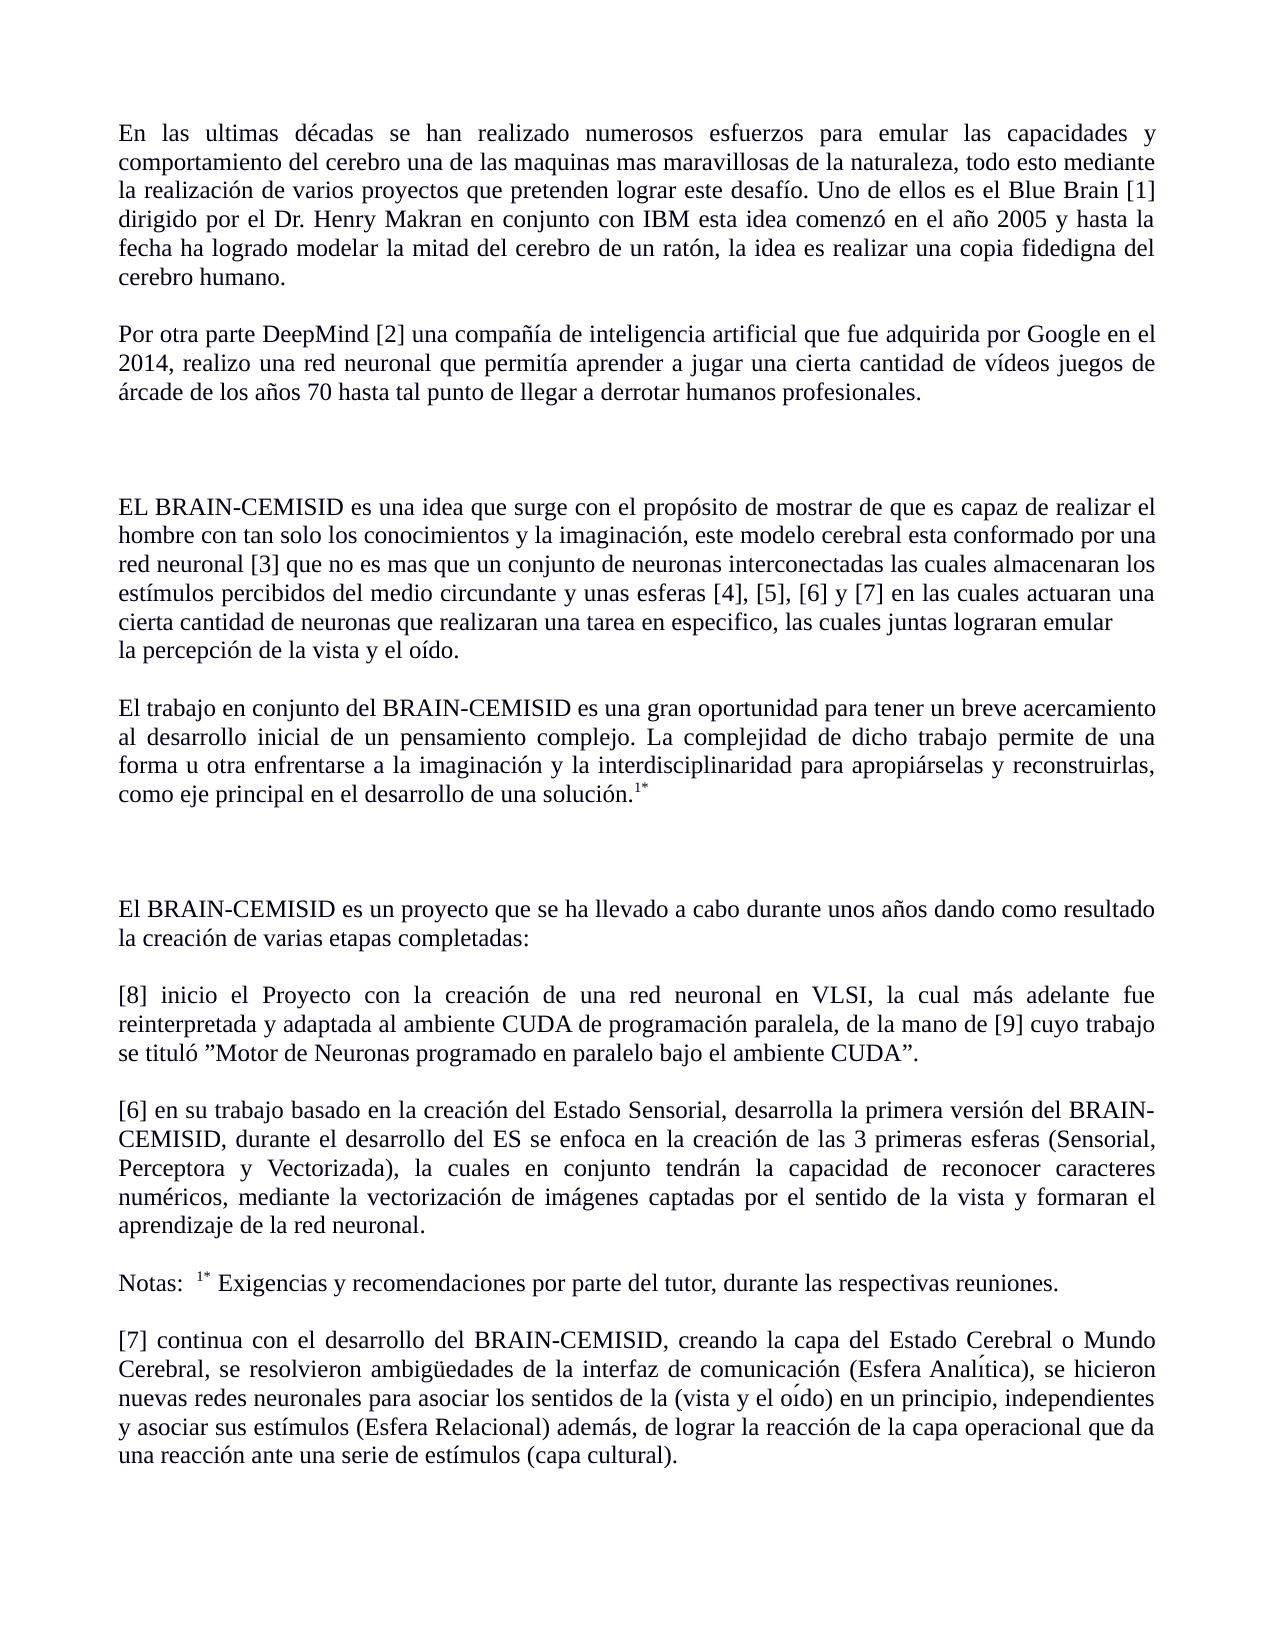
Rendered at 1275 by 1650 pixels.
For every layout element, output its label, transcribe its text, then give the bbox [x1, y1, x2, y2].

text [8] inicio el Proyecto con la creación de una red neuronal en VLSI, la cual más adelante fue reinterpretada y adaptada al ambiente CUDA de programación paralela, de la mano de [9] cuyo trabajo se tituló ”Motor de Neuronas programado en paralelo bajo el ambiente CUDA”. [118, 981, 1157, 1067]
text El BRAIN-CEMISID es un proyecto que se ha llevado a cabo durante unos años dando como resultado la creación de varias etapas completadas: [118, 894, 1157, 952]
text [7] continua con el desarrollo del BRAIN-CEMISID, creando la capa del Estado Cerebral o Mundo Cerebral, se resolvieron ambigüedades de la interfaz de comunicación (Esfera Analı́tica), se hicieron nuevas redes neuronales para asociar los sentidos de la (vista y el oı́do) en un principio, independientes y asociar sus estímulos (Esfera Relacional) además, de lograr la reacción de la capa operacional que da una reacción ante una serie de estímulos (capa cultural). [118, 1326, 1157, 1469]
text Notas: 1* Exigencias y recomendaciones por parte del tutor, durante las respectivas reuniones. [118, 1268, 1157, 1297]
text Por otra parte DeepMind [2] una compañía de inteligencia artificial que fue adquirida por Google en el 2014, realizo una red neuronal que permitía aprender a jugar una cierta cantidad de vídeos juegos de árcade de los años 70 hasta tal punto de llegar a derrotar humanos profesionales. [118, 319, 1157, 406]
text [6] en su trabajo basado en la creación del Estado Sensorial, desarrolla la primera versión del BRAIN-CEMISID, durante el desarrollo del ES se enfoca en la creación de las 3 primeras esferas (Sensorial, Perceptora y Vectorizada), la cuales en conjunto tendrán la capacidad de reconocer caracteres numéricos, mediante la vectorización de imágenes captadas por el sentido de la vista y formaran el aprendizaje de la red neuronal. [118, 1096, 1157, 1239]
text En las ultimas décadas se han realizado numerosos esfuerzos para emular las capacidades y comportamiento del cerebro una de las maquinas mas maravillosas de la naturaleza, todo esto mediante la realización de varios proyectos que pretenden lograr este desafío. Uno de ellos es el Blue Brain [1] dirigido por el Dr. Henry Makran en conjunto con IBM esta idea comenzó en el año 2005 y hasta la fecha ha logrado modelar la mitad del cerebro de un ratón, la idea es realizar una copia fidedigna del cerebro humano. [118, 118, 1157, 291]
text EL BRAIN-CEMISID es una idea que surge con el propósito de mostrar de que es capaz de realizar el hombre con tan solo los conocimientos y la imaginación, este modelo cerebral esta conformado por una red neuronal [3] que no es mas que un conjunto de neuronas interconectadas las cuales almacenaran los estímulos percibidos del medio circundante y unas esferas [4], [5], [6] y [7] en las cuales actuaran una cierta cantidad de neuronas que realizaran una tarea en especifico, las cuales juntas lograran emular [118, 492, 1157, 636]
text El trabajo en conjunto del BRAIN-CEMISID es una gran oportunidad para tener un breve acercamiento al desarrollo inicial de un pensamiento complejo. La complejidad de dicho trabajo permite de una forma u otra enfrentarse a la imaginación y la interdisciplinaridad para apropiárselas y reconstruirlas, como eje principal en el desarrollo de una solución.1* [118, 693, 1157, 808]
text la percepción de la vista y el oído. [118, 636, 1157, 664]
